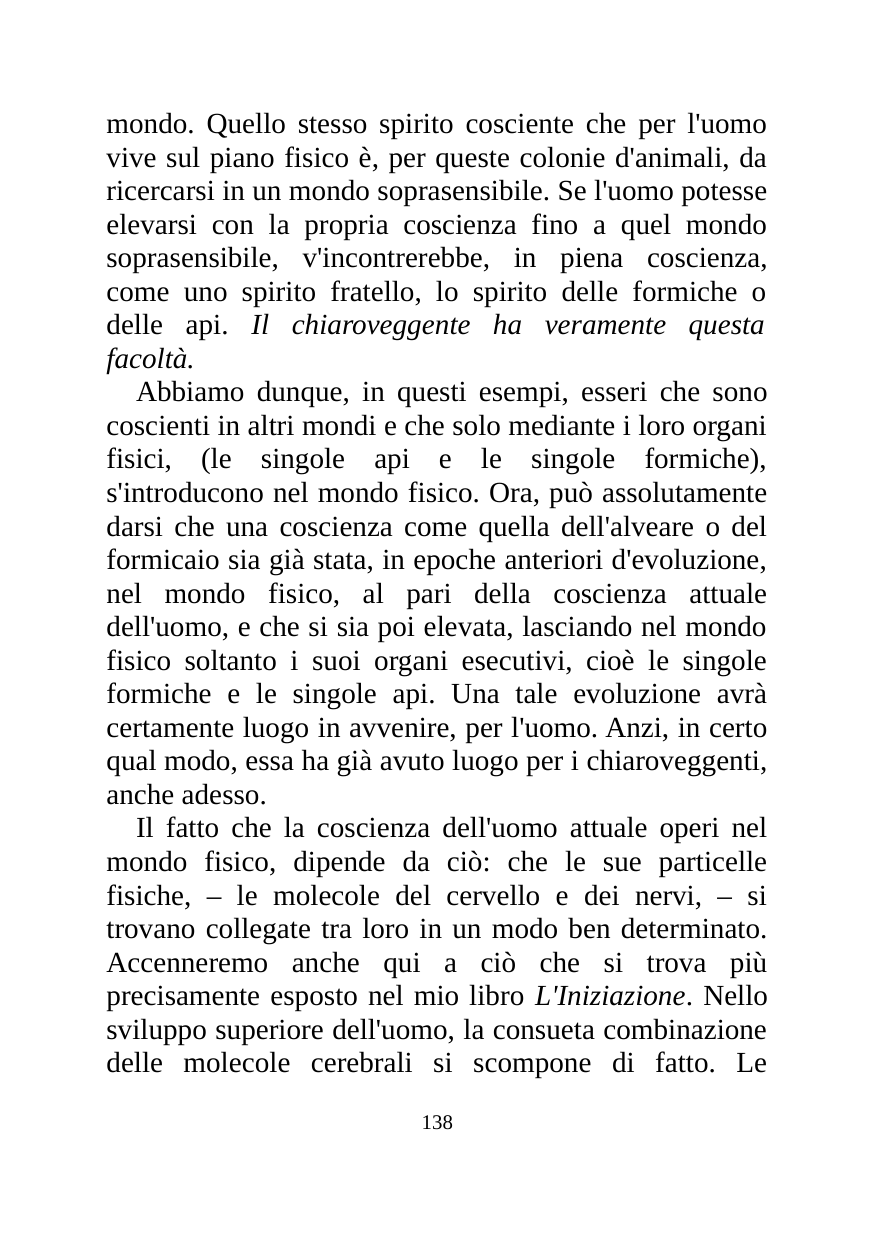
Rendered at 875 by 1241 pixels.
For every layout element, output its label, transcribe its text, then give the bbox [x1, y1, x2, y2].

text Abbiamo dunque, in questi esempi, esseri che sono coscienti in altri mondi e che solo mediante i loro organi fisici, (le singole api e le singole formiche), s'introducono nel mondo fisico. Ora, può assolutamente darsi che una coscienza come quella dell'alveare o del formicaio sia già stata, in epoche anteriori d'evoluzione, nel mondo fisico, al pari della coscienza attuale dell'uomo, e che si sia poi elevata, lasciando nel mondo fisico soltanto i suoi organi esecutivi, cioè le singole formiche e le singole api. Una tale evoluzione avrà certamente luogo in avvenire, per l'uomo. Anzi, in certo qual modo, essa ha già avuto luogo per i chiaroveggenti, anche adesso. [106, 374, 768, 811]
text Il fatto che la coscienza dell'uomo attuale operi nel mondo fisico, dipende da ciò: che le sue particelle fisiche, – le molecole del cervello e dei nervi, – si trovano collegate tra loro in un modo ben determinato. Accenneremo anche qui a ciò che si trova più precisamente esposto nel mio libro L'Iniziazione. Nello sviluppo superiore dell'uomo, la consueta combinazione delle molecole cerebrali si scompone di fatto. Le [106, 811, 768, 1079]
text mondo. Quello stesso spirito cosciente che per l'uomo vive sul piano fisico è, per queste colonie d'animali, da ricercarsi in un mondo soprasensibile. Se l'uomo potesse elevarsi con la propria coscienza fino a quel mondo soprasensibile, v'incontrerebbe, in piena coscienza, come uno spirito fratello, lo spirito delle formiche o delle api. Il chiaroveggente ha veramente questa facoltà. [106, 106, 768, 374]
